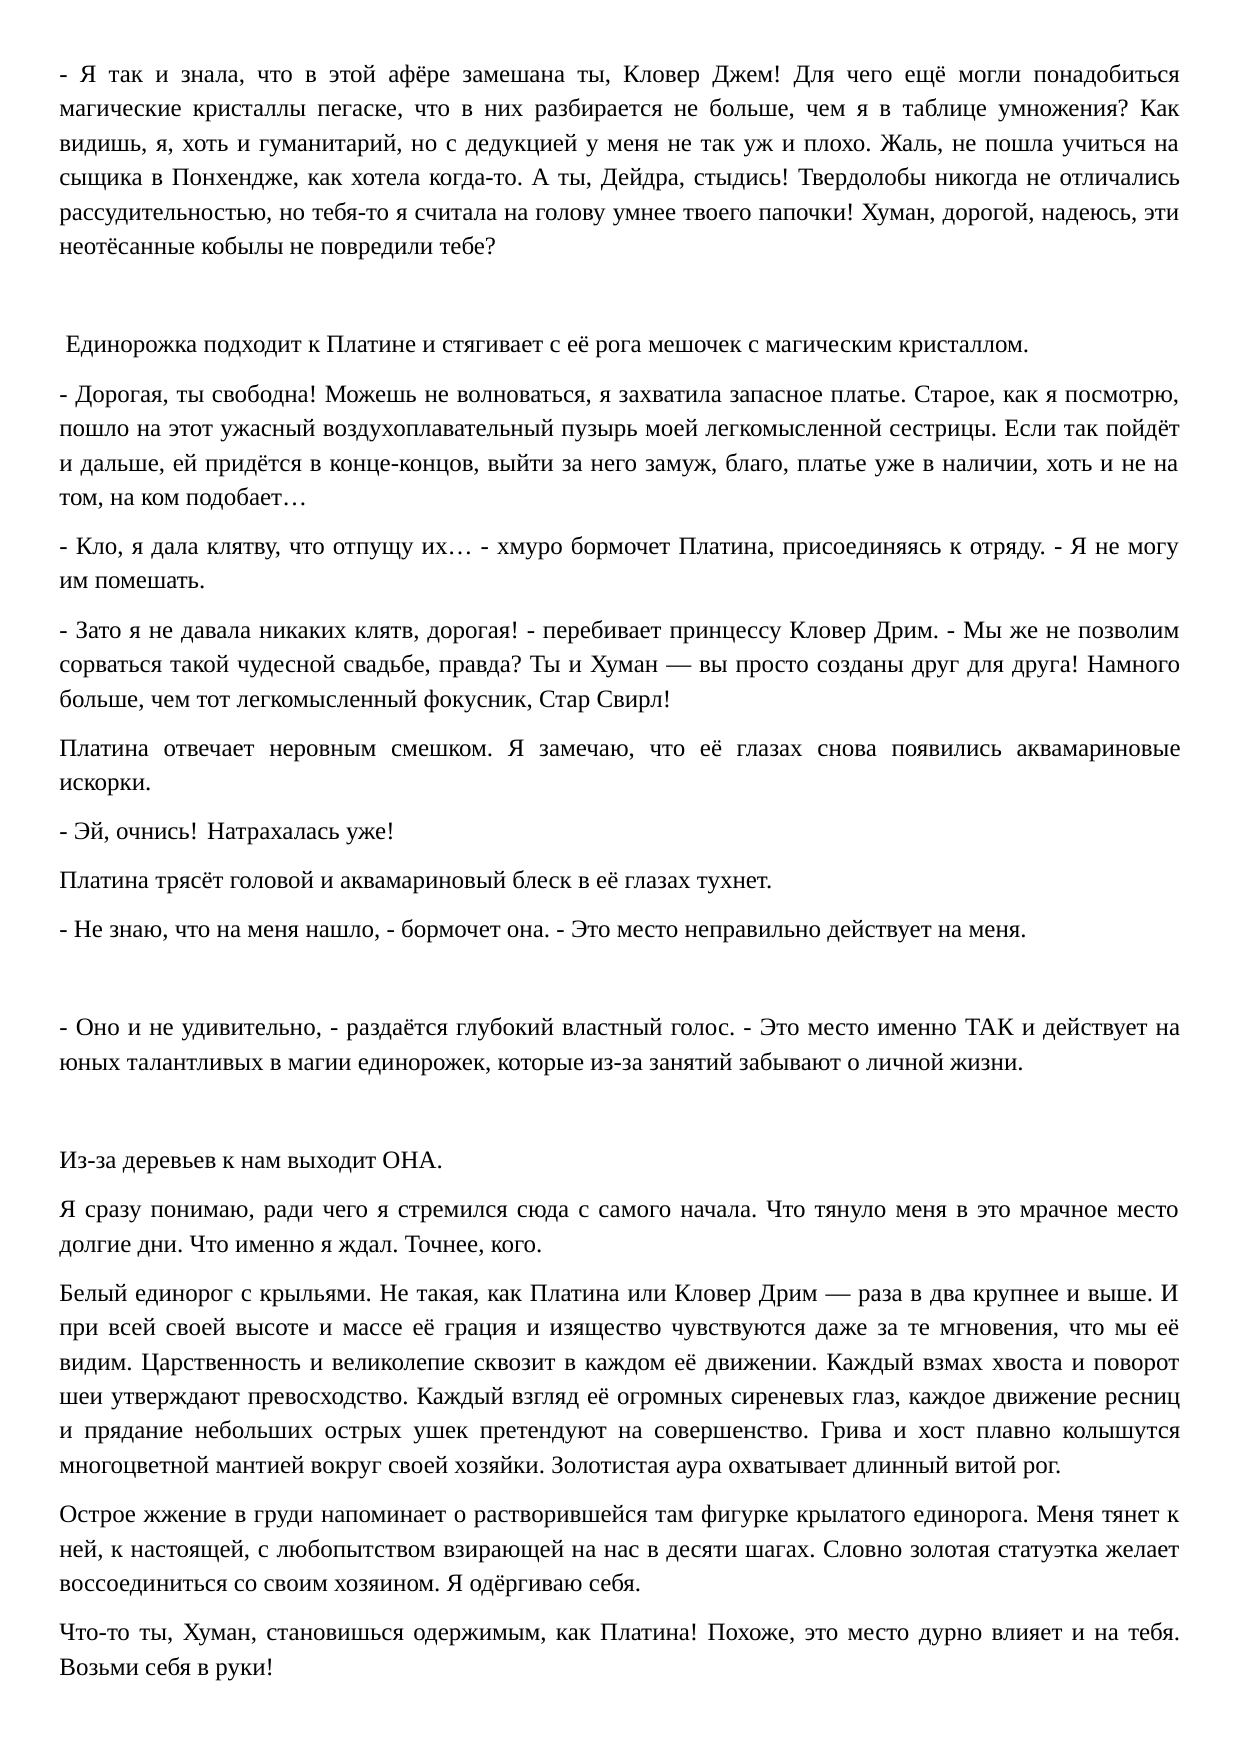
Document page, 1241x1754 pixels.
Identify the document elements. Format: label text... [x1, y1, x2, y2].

text Из-за деревьев к нам выходит ОНА. [59, 1145, 1181, 1174]
text Белый единорог с крыльями. Не такая, как Платина или Кловер Дрим — раза в два крупнее и выше. И при всей своей высоте и массе её грация и изящество чувствуются даже за те мгновения, что мы её видим. Царственность и великолепие сквозит в каждом её движении. Каждый взмах хвоста и поворот шеи утверждают превосходство. Каждый взгляд её огромных сиреневых глаз, каждое движение ресниц и прядание небольших острых ушек претендуют на совершенство. Грива и хост плавно колышутся многоцветной мантией вокруг своей хозяйки. Золотистая аура охватывает длинный витой рог. [59, 1278, 1181, 1479]
text Я сразу понимаю, ради чего я стремился сюда с самого начала. Что тянуло меня в это мрачное место долгие дни. Что именно я ждал. Точнее, кого. [59, 1194, 1181, 1257]
text Единорожка подходит к Платине и стягивает с её рога мешочек с магическим кристаллом. [59, 329, 1181, 358]
text Платина трясёт головой и аквамариновый блеск в её глазах тухнет. [59, 865, 1181, 894]
text - Зато я не давала никаких клятв, дорогая! - перебивает принцессу Кловер Дрим. - Мы же не позволим сорваться такой чудесной свадьбе, правда? Ты и Хуман — вы просто созданы друг для друга! Намного больше, чем тот легкомысленный фокусник, Стар Свирл! [59, 615, 1181, 712]
text - Эй, очнись! Натрахалась уже! [59, 816, 1181, 845]
text - Не знаю, что на меня нашло, - бормочет она. - Это место неправильно действует на меня. [59, 914, 1181, 943]
text - Я так и знала, что в этой афёре замешана ты, Кловер Джем! Для чего ещё могли понадобиться магические кристаллы пегаске, что в них разбирается не больше, чем я в таблице умножения? Как видишь, я, хоть и гуманитарий, но с дедукцией у меня не так уж и плохо. Жаль, не пошла учиться на сыщика в Понхендже, как хотела когда-то. А ты, Дейдра, стыдись! Твердолобы никогда не отличались рассудительностью, но тебя-то я считала на голову умнее твоего папочки! Хуман, дорогой, надеюсь, эти неотёсанные кобылы не повредили тебе? [59, 59, 1181, 260]
text - Оно и не удивительно, - раздаётся глубокий властный голос. - Это место именно ТАК и действует на юных талантливых в магии единорожек, которые из-за занятий забывают о личной жизни. [59, 1012, 1181, 1076]
text - Кло, я дала клятву, что отпущу их… - хмуро бормочет Платина, присоединяясь к отряду. - Я не могу им помешать. [59, 531, 1181, 594]
text Платина отвечает неровным смешком. Я замечаю, что её глазах снова появились аквамариновые искорки. [59, 733, 1181, 796]
text - Дорогая, ты свободна! Можешь не волноваться, я захватила запасное платье. Старое, как я посмотрю, пошло на этот ужасный воздухоплавательный пузырь моей легкомысленной сестрицы. Если так пойдёт и дальше, ей придётся в конце-концов, выйти за него замуж, благо, платье уже в наличии, хоть и не на том, на ком подобает… [59, 379, 1181, 511]
text Острое жжение в груди напоминает о растворившейся там фигурке крылатого единорога. Меня тянет к ней, к настоящей, с любопытством взирающей на нас в десяти шагах. Словно золотая статуэтка желает воссоединиться со своим хозяином. Я одёргиваю себя. [59, 1499, 1181, 1597]
text Что-то ты, Хуман, становишься одержимым, как Платина! Похоже, это место дурно влияет и на тебя. Возьми себя в руки! [59, 1617, 1181, 1680]
